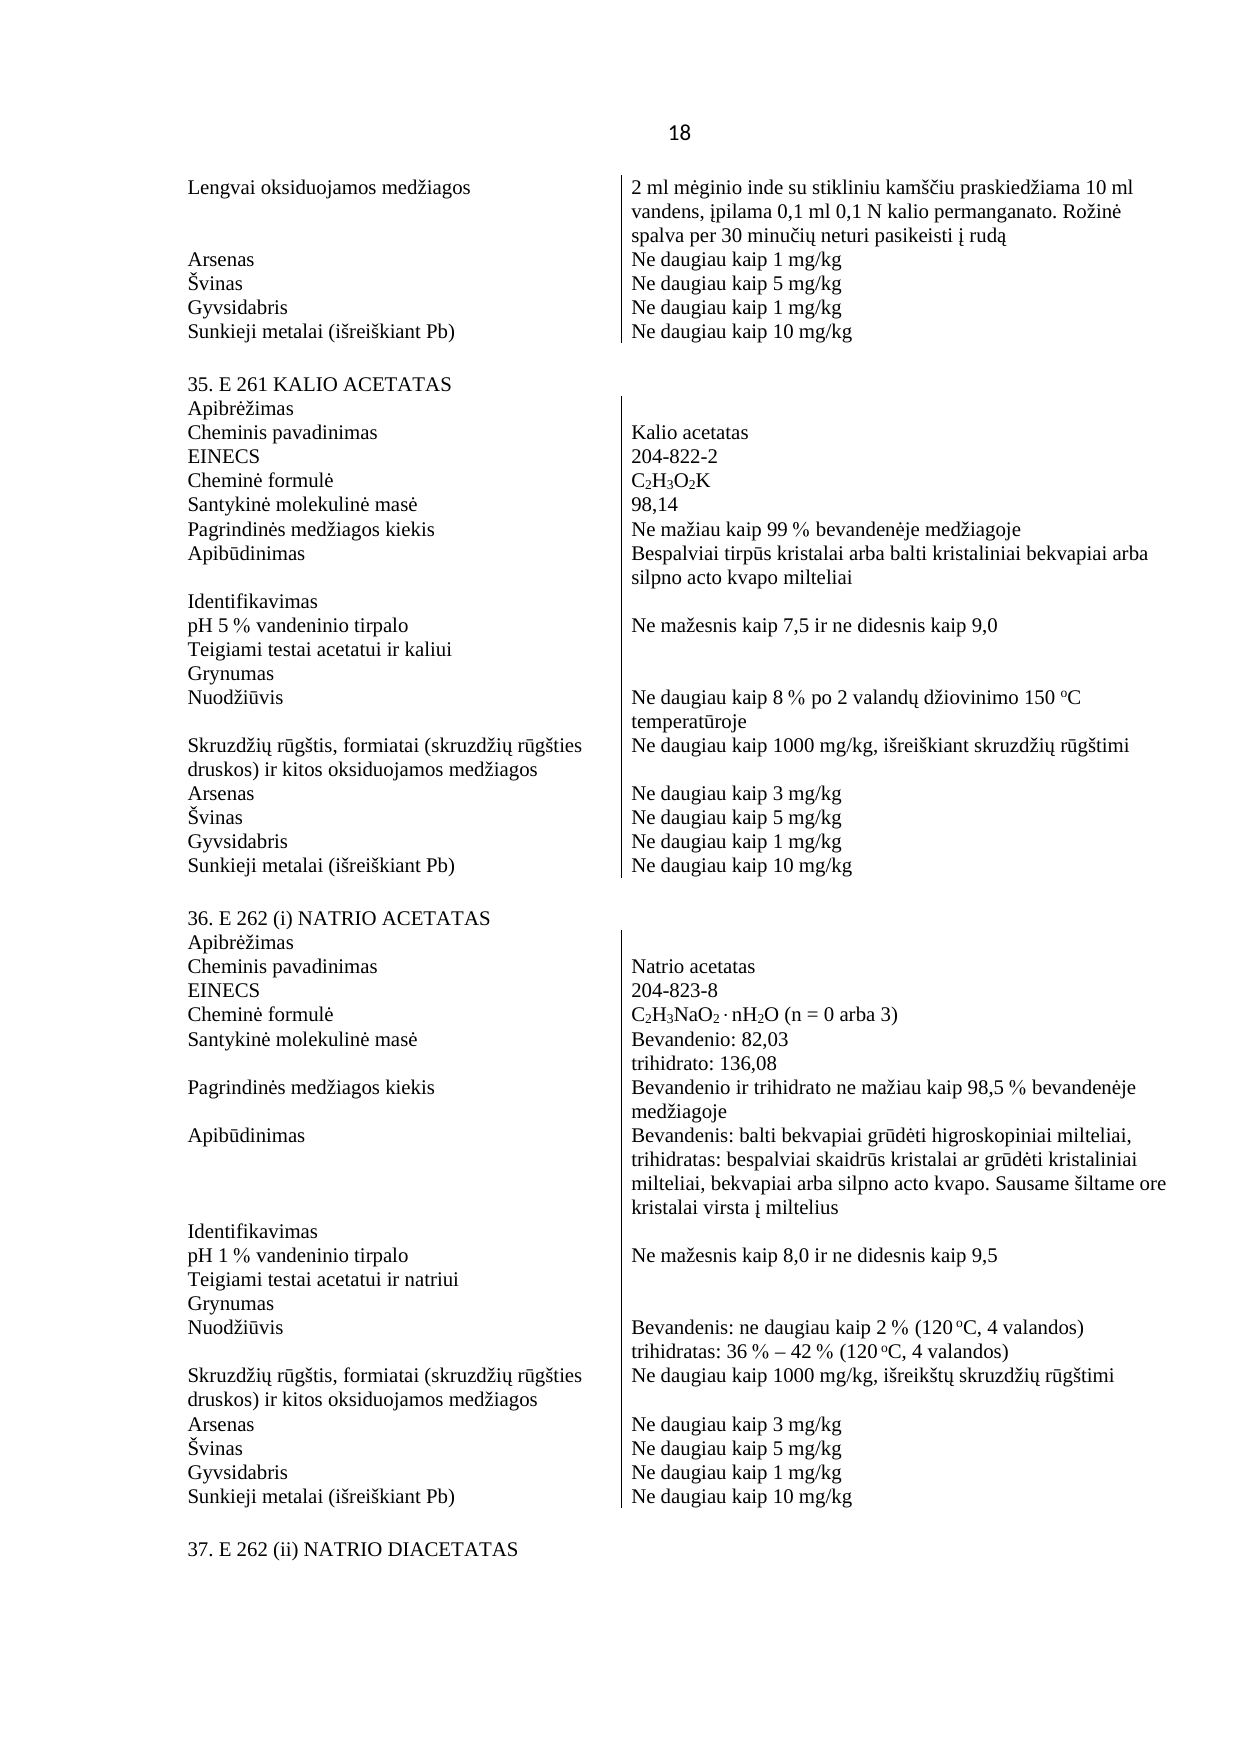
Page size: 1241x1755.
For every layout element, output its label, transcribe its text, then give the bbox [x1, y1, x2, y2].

table_cell Ne daugiau kaip 5 mg/kg [622, 805, 1181, 829]
table_header 36. E 262 (i) NATRIO ACETATAS [177, 906, 1181, 930]
table_cell [622, 1219, 1181, 1243]
table_cell Švinas [177, 805, 621, 829]
table_cell Ne daugiau kaip 5 mg/kg [622, 1436, 1181, 1459]
table_cell Ne daugiau kaip 3 mg/kg [622, 1411, 1181, 1436]
table_cell Ne daugiau kaip 8  po 2 valandų džiovinimo 150 oC temperatūroje [622, 685, 1181, 733]
table_cell Bevandenio ir trihidrato ne mažiau kaip 98,5  bevandenėje medžiagoje [622, 1075, 1181, 1123]
table_cell [622, 637, 1181, 661]
table_cell Teigiami testai acetatui ir kaliui [177, 637, 621, 661]
table_cell Lengvai oksiduojamos medžiagos [177, 175, 621, 247]
table_cell Skruzdžių rūgštis, formiatai (skruzdžių rūgšties druskos) ir kitos oksiduojamos medžiagos [177, 1363, 621, 1411]
table_cell [622, 1291, 1181, 1315]
table_cell Apibūdinimas [177, 1123, 621, 1219]
table_cell Cheminis pavadinimas [177, 420, 621, 444]
table_cell Ne mažesnis kaip 8,0 ir ne didesnis kaip 9,5 [622, 1243, 1181, 1267]
table_cell Gyvsidabris [177, 295, 621, 319]
table_cell Ne daugiau kaip 1 mg/kg [622, 829, 1181, 853]
table_cell Gyvsidabris [177, 1460, 621, 1484]
table_cell Ne daugiau kaip 1000 mg/kg, išreikštų skruzdžių rūgštimi [622, 1363, 1181, 1411]
table_cell Identifikavimas [177, 1219, 621, 1243]
table_cell Ne daugiau kaip 1 mg/kg [622, 1460, 1181, 1484]
table_cell [622, 396, 1181, 420]
table_cell Bespalviai tirpūs kristalai arba balti kristaliniai bekvapiai arba silpno acto kvapo milteliai [622, 541, 1181, 589]
table_cell Ne daugiau kaip 10 mg/kg [622, 1484, 1181, 1508]
table_cell Santykinė molekulinė masė [177, 493, 621, 516]
table_cell Pagrindinės medžiagos kiekis [177, 516, 621, 541]
table_cell [622, 589, 1181, 613]
table_cell C2H3NaO2nH2O (n = 0 arba 3) [622, 1003, 1181, 1026]
table_cell Ne daugiau kaip 1 mg/kg [622, 295, 1181, 319]
table_cell Ne daugiau kaip 10 mg/kg [622, 319, 1181, 343]
table_cell Apibūdinimas [177, 541, 621, 589]
table_cell Nuodžiūvis [177, 685, 621, 733]
table_cell Arsenas [177, 781, 621, 805]
table_cell 204-822-2 [622, 444, 1181, 468]
table_cell pH 5  vandeninio tirpalo [177, 613, 621, 637]
table_cell Ne daugiau kaip 5 mg/kg [622, 271, 1181, 295]
table_cell Kalio acetatas [622, 420, 1181, 444]
table_cell [622, 930, 1181, 954]
table_cell Cheminis pavadinimas [177, 954, 621, 978]
table_cell Ne mažesnis kaip 7,5 ir ne didesnis kaip 9,0 [622, 613, 1181, 637]
table_cell Gyvsidabris [177, 829, 621, 853]
table_cell Santykinė molekulinė masė [177, 1026, 621, 1074]
table_cell Arsenas [177, 247, 621, 271]
table_cell Ne daugiau kaip 1000 mg/kg, išreiškiant skruzdžių rūgštimi [622, 733, 1181, 781]
table_cell Sunkieji metalai (išreiškiant Pb) [177, 853, 621, 877]
table_cell Cheminė formulė [177, 468, 621, 492]
table_cell Bevandenio: 82,03 trihidrato: 136,08 [622, 1026, 1181, 1074]
table_cell 2 ml mėginio inde su stikliniu kamščiu praskiedžiama 10 ml vandens, įpilama 0,1 ml 0,1 N kalio permanganato. Rožinė spalva per 30 minučių neturi pasikeisti į rudą [622, 175, 1181, 247]
table_cell Grynumas [177, 661, 621, 685]
table_cell Ne daugiau kaip 10 mg/kg [622, 853, 1181, 877]
table_cell [622, 661, 1181, 685]
table_cell Arsenas [177, 1411, 621, 1436]
table_cell Natrio acetatas [622, 954, 1181, 978]
table_header 37. E 262 (ii) NATRIO DIACETATAS [177, 1536, 1181, 1561]
table_cell Ne mažiau kaip 99  bevandenėje medžiagoje [622, 516, 1181, 541]
table_cell Švinas [177, 271, 621, 295]
table_cell Bevandenis: ne daugiau kaip 2  (120 oC, 4 valandos) trihidratas: 36  – 42  (120 oC, 4 valandos) [622, 1315, 1181, 1363]
table_cell Grynumas [177, 1291, 621, 1315]
table_cell EINECS [177, 978, 621, 1002]
table_cell Cheminė formulė [177, 1003, 621, 1026]
table_cell Apibrėžimas [177, 930, 621, 954]
table_cell Nuodžiūvis [177, 1315, 621, 1363]
table_cell Sunkieji metalai (išreiškiant Pb) [177, 1484, 621, 1508]
table_cell Ne daugiau kaip 3 mg/kg [622, 781, 1181, 805]
table_header 35. E 261 KALIO ACETATAS [177, 372, 1181, 396]
table_cell Apibrėžimas [177, 396, 621, 420]
table_cell Teigiami testai acetatui ir natriui [177, 1267, 621, 1291]
table_cell [622, 1267, 1181, 1291]
table_cell Identifikavimas [177, 589, 621, 613]
table_cell 98,14 [622, 493, 1181, 516]
table_cell EINECS [177, 444, 621, 468]
table_cell Švinas [177, 1436, 621, 1459]
table_cell Pagrindinės medžiagos kiekis [177, 1075, 621, 1123]
table_cell C2H3O2K [622, 468, 1181, 492]
table_cell Sunkieji metalai (išreiškiant Pb) [177, 319, 621, 343]
table_cell Ne daugiau kaip 1 mg/kg [622, 247, 1181, 271]
table_cell pH 1  vandeninio tirpalo [177, 1243, 621, 1267]
table_cell Skruzdžių rūgštis, formiatai (skruzdžių rūgšties druskos) ir kitos oksiduojamos medžiagos [177, 733, 621, 781]
table_cell Bevandenis: balti bekvapiai grūdėti higroskopiniai milteliai, trihidratas: bespalviai skaidrūs kristalai ar grūdėti kristaliniai milteliai, bekvapiai arba silpno acto kvapo. Sausame šiltame ore kristalai virsta į miltelius [622, 1123, 1181, 1219]
table_cell 204-823-8 [622, 978, 1181, 1002]
